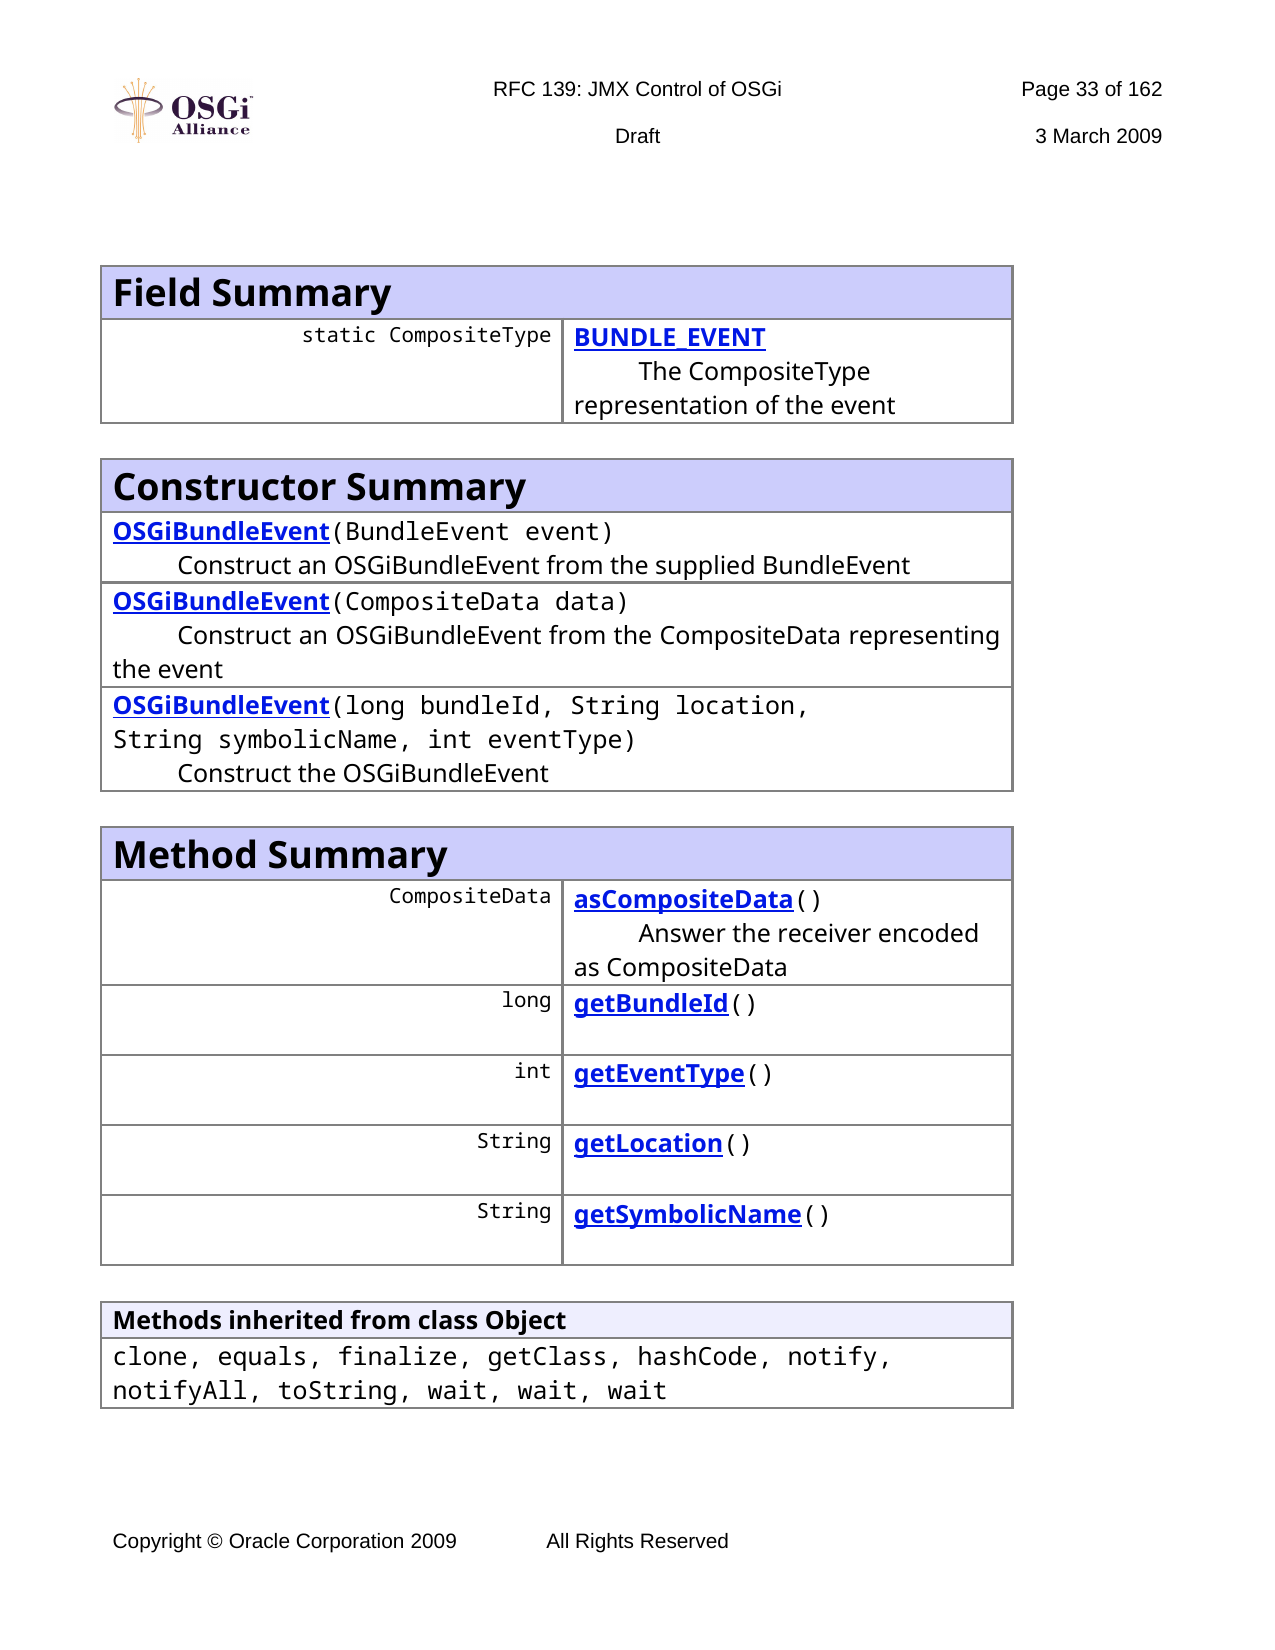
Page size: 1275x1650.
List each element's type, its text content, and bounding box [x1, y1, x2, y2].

table_cell getEventType() [564, 1056, 1011, 1124]
table_cell clone, equals, finalize, getClass, hashCode, notify, notifyAll, toString, wait, wait, wait [102, 1339, 1011, 1407]
table_header Field Summary [102, 267, 1011, 318]
table_cell OSGiBundleEvent(BundleEvent event) Construct an OSGiBundleEvent from the supplied BundleEvent [102, 513, 1011, 581]
picture [114, 78, 254, 143]
table_cell BUNDLE_EVENT The CompositeType representation of the event [564, 320, 1011, 422]
table_cell String [102, 1196, 561, 1264]
table_cell OSGiBundleEvent(CompositeData data) Construct an OSGiBundleEvent from the CompositeData representing the event [102, 584, 1011, 686]
table_header Methods inherited from class Object [102, 1303, 1011, 1337]
table_cell static CompositeType [102, 320, 561, 422]
table_cell getSymbolicName() [564, 1196, 1011, 1264]
table_header Method Summary [102, 828, 1011, 879]
table_cell getBundleId() [564, 986, 1011, 1054]
table_cell OSGiBundleEvent(long bundleId, String location, String symbolicName, int eventType) Construct the OSGiBundleEvent [102, 688, 1011, 790]
table_cell asCompositeData() Answer the receiver encoded as CompositeData [564, 881, 1011, 983]
table_cell long [102, 986, 561, 1054]
table_cell int [102, 1056, 561, 1124]
table_cell CompositeData [102, 881, 561, 983]
table_cell String [102, 1126, 561, 1194]
table_header Constructor Summary [102, 460, 1011, 511]
table_cell getLocation() [564, 1126, 1011, 1194]
